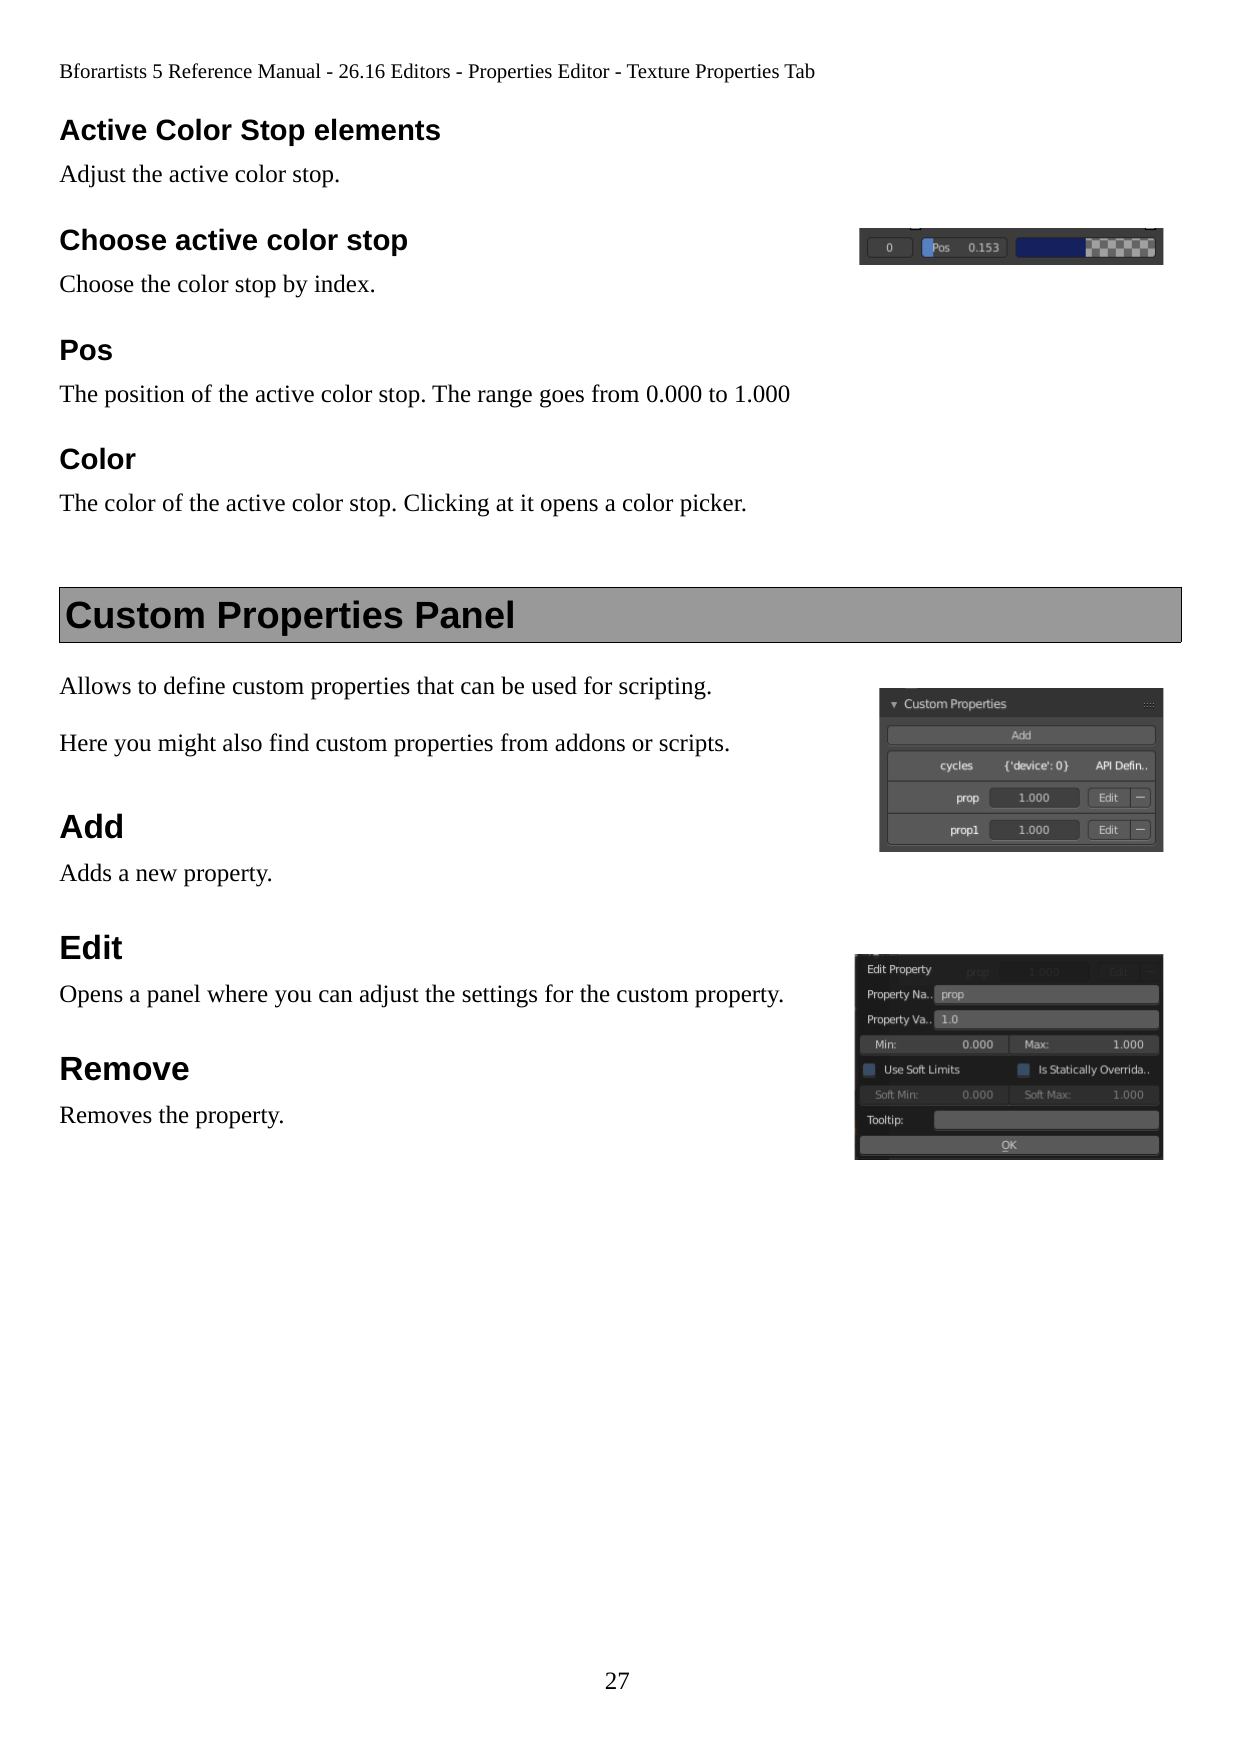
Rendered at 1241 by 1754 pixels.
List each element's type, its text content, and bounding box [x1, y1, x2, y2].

text Opens a panel where you can adjust the settings for the custom property. [59, 979, 854, 1007]
text Here you might also find custom properties from addons or scripts. [59, 728, 879, 757]
subtitle Active Color Stop elements [59, 113, 1181, 146]
picture [879, 688, 1164, 852]
subtitle [1164, 807, 1181, 845]
subtitle Remove [59, 1049, 854, 1087]
text Adds a new property. [59, 858, 1181, 886]
text Allows to define custom properties that can be used for scripting. [59, 671, 1181, 699]
text Choose the color stop by index. [59, 269, 1181, 297]
text The color of the active color stop. Clicking at it opens a color picker. [59, 488, 1181, 517]
subtitle Color [59, 442, 1181, 476]
table_header Custom Properties Panel [60, 588, 1181, 642]
picture [854, 954, 1164, 1160]
text Adjust the active color stop. [59, 159, 1181, 188]
text The position of the active color stop. The range goes from 0.000 to 1.000 [59, 379, 1181, 407]
text [1164, 1100, 1181, 1128]
subtitle Choose active color stop [59, 222, 1181, 256]
subtitle Pos [59, 332, 1181, 366]
subtitle Add [59, 807, 879, 845]
picture [859, 228, 1164, 265]
subtitle [1164, 1049, 1181, 1087]
subtitle Edit [59, 928, 1181, 966]
text Removes the property. [59, 1100, 854, 1128]
